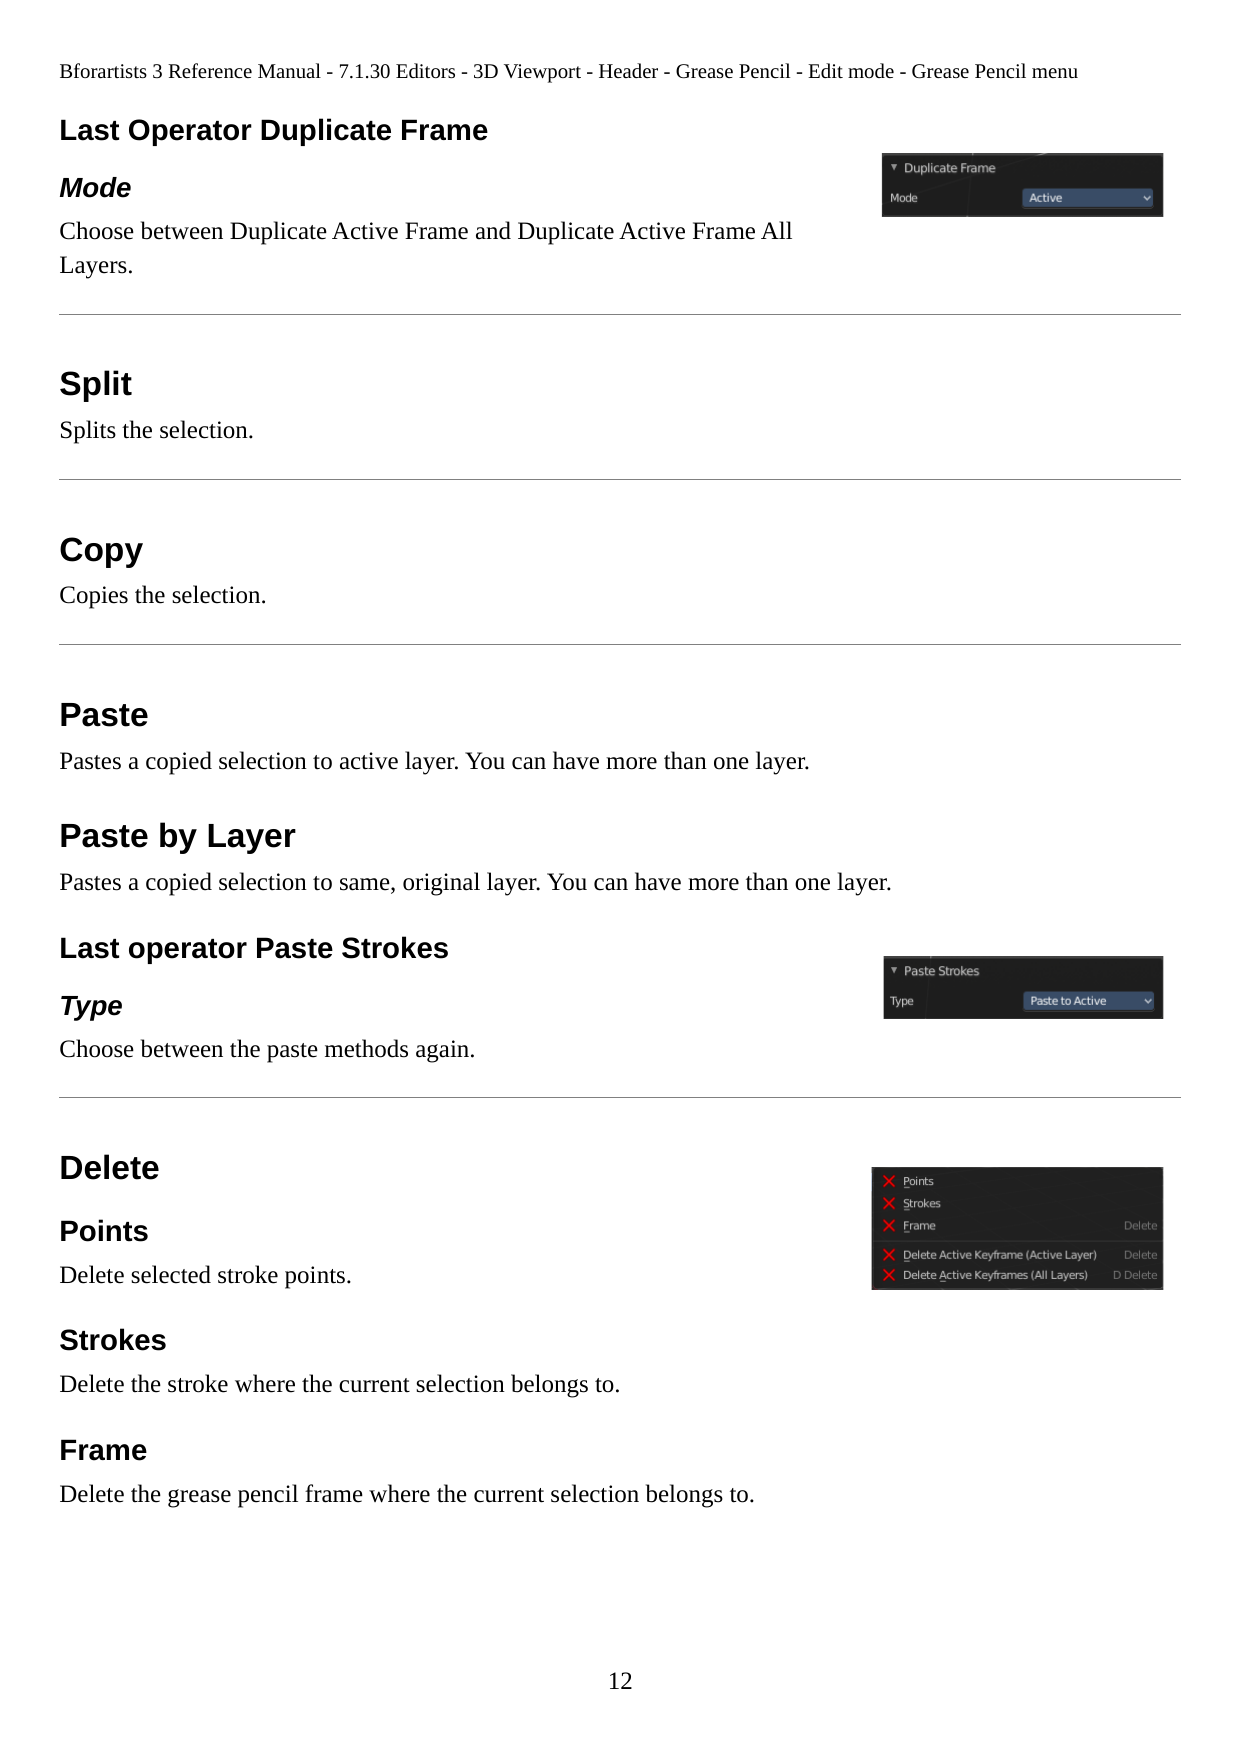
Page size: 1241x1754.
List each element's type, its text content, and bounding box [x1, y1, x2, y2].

text Splits the selection. [59, 415, 1181, 444]
subtitle Split [59, 364, 1181, 403]
subtitle Last operator Paste Strokes [59, 931, 1181, 964]
subtitle [1164, 1213, 1181, 1247]
subtitle Strokes [59, 1323, 1181, 1357]
text Choose between Duplicate Active Frame and Duplicate Active Frame All Layers. [59, 216, 1181, 279]
picture [881, 153, 1164, 217]
subtitle [1164, 171, 1181, 203]
subtitle Points [59, 1213, 871, 1247]
text Delete the stroke where the current selection belongs to. [59, 1369, 1181, 1398]
text Pastes a copied selection to active layer. You can have more than one layer. [59, 746, 1181, 774]
text Pastes a copied selection to same, original layer. You can have more than one layer. [59, 867, 1181, 896]
text Choose between the paste methods again. [59, 1034, 1181, 1062]
text Copies the selection. [59, 581, 1181, 609]
picture [871, 1167, 1164, 1290]
picture [883, 956, 1164, 1019]
subtitle Mode [59, 171, 881, 203]
subtitle Paste by Layer [59, 816, 1181, 854]
subtitle Paste [59, 695, 1181, 733]
text Delete the grease pencil frame where the current selection belongs to. [59, 1479, 1181, 1508]
text Delete selected stroke points. [59, 1260, 871, 1288]
subtitle Delete [59, 1148, 1181, 1186]
subtitle Type [59, 989, 1181, 1021]
subtitle Last Operator Duplicate Frame [59, 113, 1181, 146]
subtitle Frame [59, 1433, 1181, 1467]
subtitle Copy [59, 529, 1181, 568]
